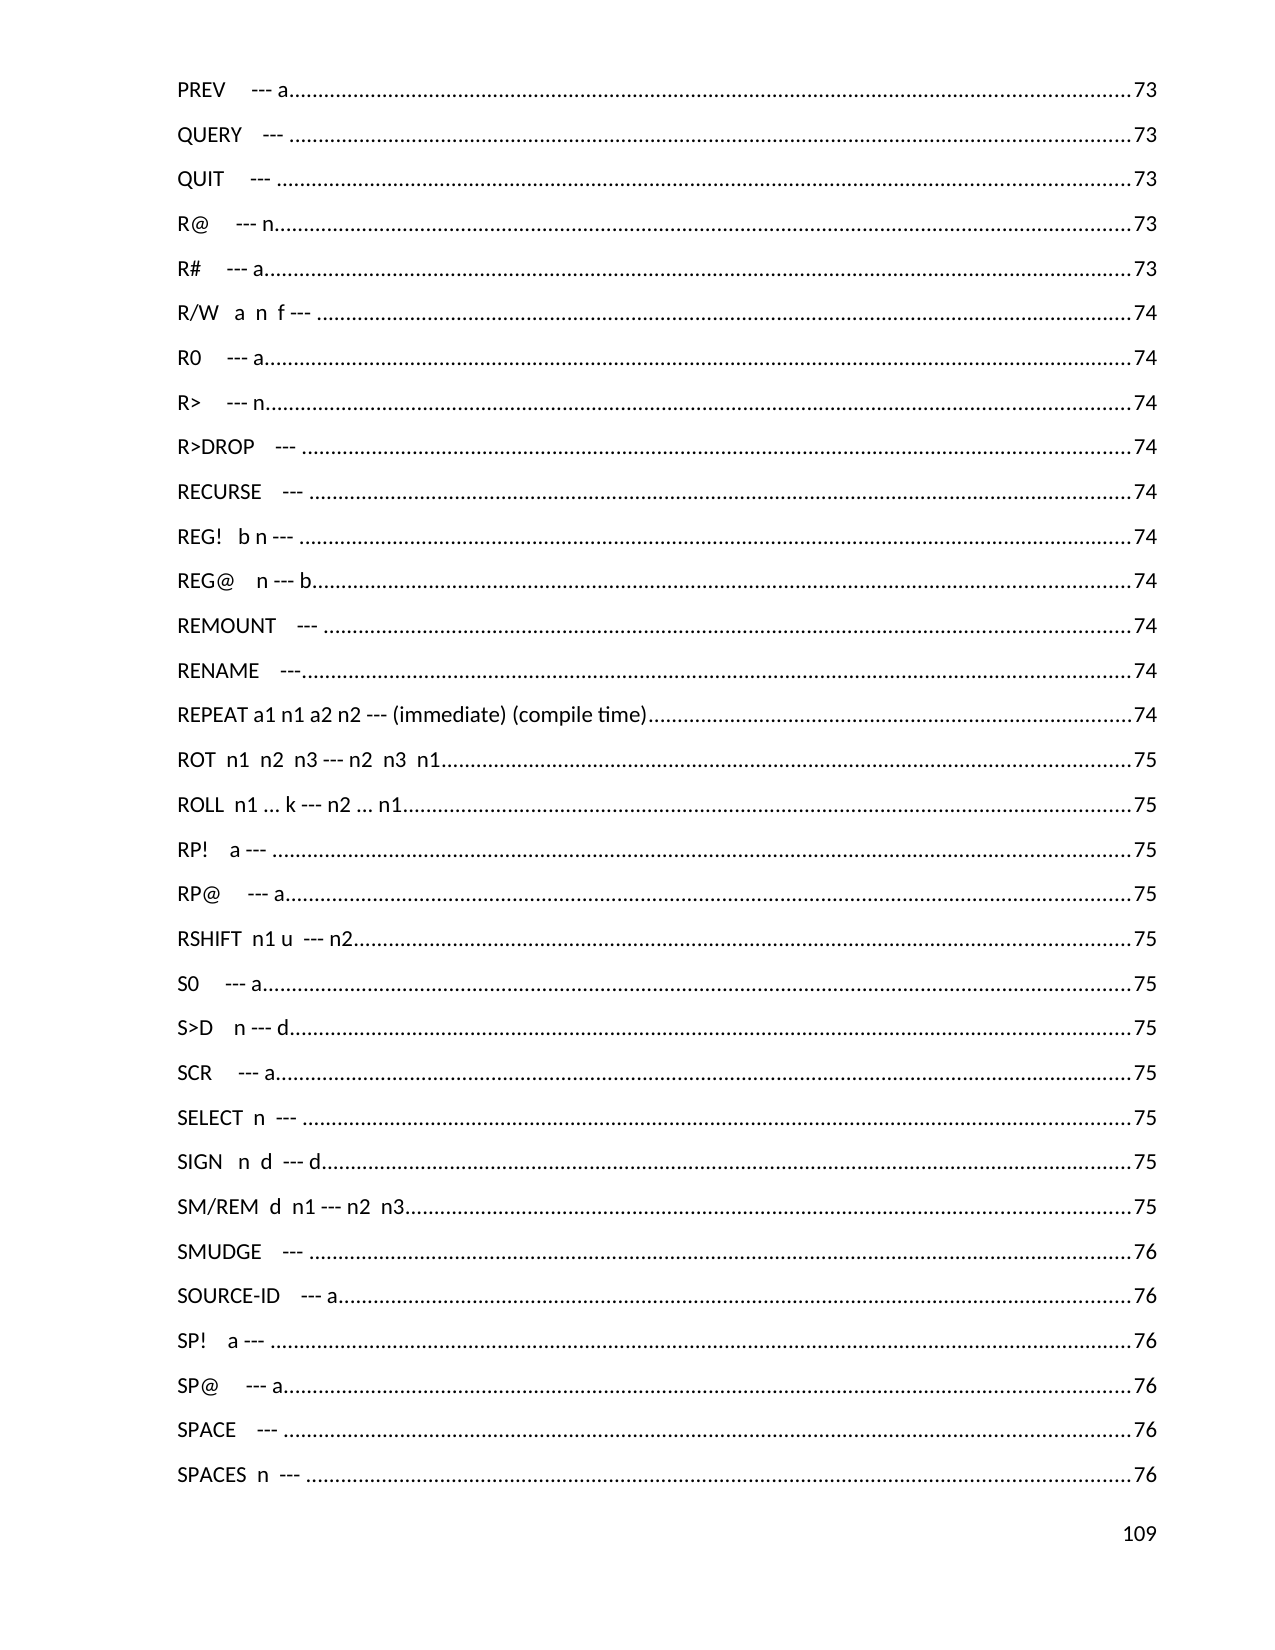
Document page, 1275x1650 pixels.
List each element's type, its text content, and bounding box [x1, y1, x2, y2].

text RENAME --- 74 [177, 656, 1157, 684]
text SIGN n d --- d 75 [177, 1147, 1157, 1176]
text RP@ --- a 75 [177, 879, 1157, 907]
text REG@ n --- b 74 [177, 567, 1157, 594]
text SP! a --- 76 [177, 1326, 1157, 1354]
text R/W a n f --- 74 [177, 298, 1157, 326]
text REPEAT a1 n1 a2 n2 --- (immediate) (compile time) 74 [177, 701, 1157, 729]
text S>D n --- d 75 [177, 1013, 1157, 1041]
text QUERY --- 73 [177, 120, 1157, 148]
text SPACE --- 76 [177, 1416, 1157, 1444]
text R@ --- n 73 [177, 209, 1157, 237]
text ROLL n1 ... k --- n2 ... n1 75 [177, 790, 1157, 818]
text RP! a --- 75 [177, 835, 1157, 863]
text SOURCE-ID --- a 76 [177, 1282, 1157, 1309]
text R0 --- a 74 [177, 343, 1157, 371]
text S0 --- a 75 [177, 969, 1157, 997]
text R>DROP --- 74 [177, 432, 1157, 461]
text SM/REM d n1 --- n2 n3 75 [177, 1192, 1157, 1220]
text SCR --- a 75 [177, 1058, 1157, 1086]
text REMOUNT --- 74 [177, 611, 1157, 639]
text R> --- n 74 [177, 388, 1157, 416]
text SP@ --- a 76 [177, 1371, 1157, 1399]
text QUIT --- 73 [177, 164, 1157, 192]
text RSHIFT n1 u --- n2 75 [177, 924, 1157, 952]
text RECURSE --- 74 [177, 477, 1157, 505]
text ROT n1 n2 n3 --- n2 n3 n1 75 [177, 745, 1157, 773]
text SELECT n --- 75 [177, 1103, 1157, 1131]
text SMUDGE --- 76 [177, 1237, 1157, 1265]
text R# --- a 73 [177, 254, 1157, 282]
text PREV --- a 73 [177, 75, 1157, 103]
text REG! b n --- 74 [177, 522, 1157, 550]
text SPACES n --- 76 [177, 1460, 1157, 1488]
